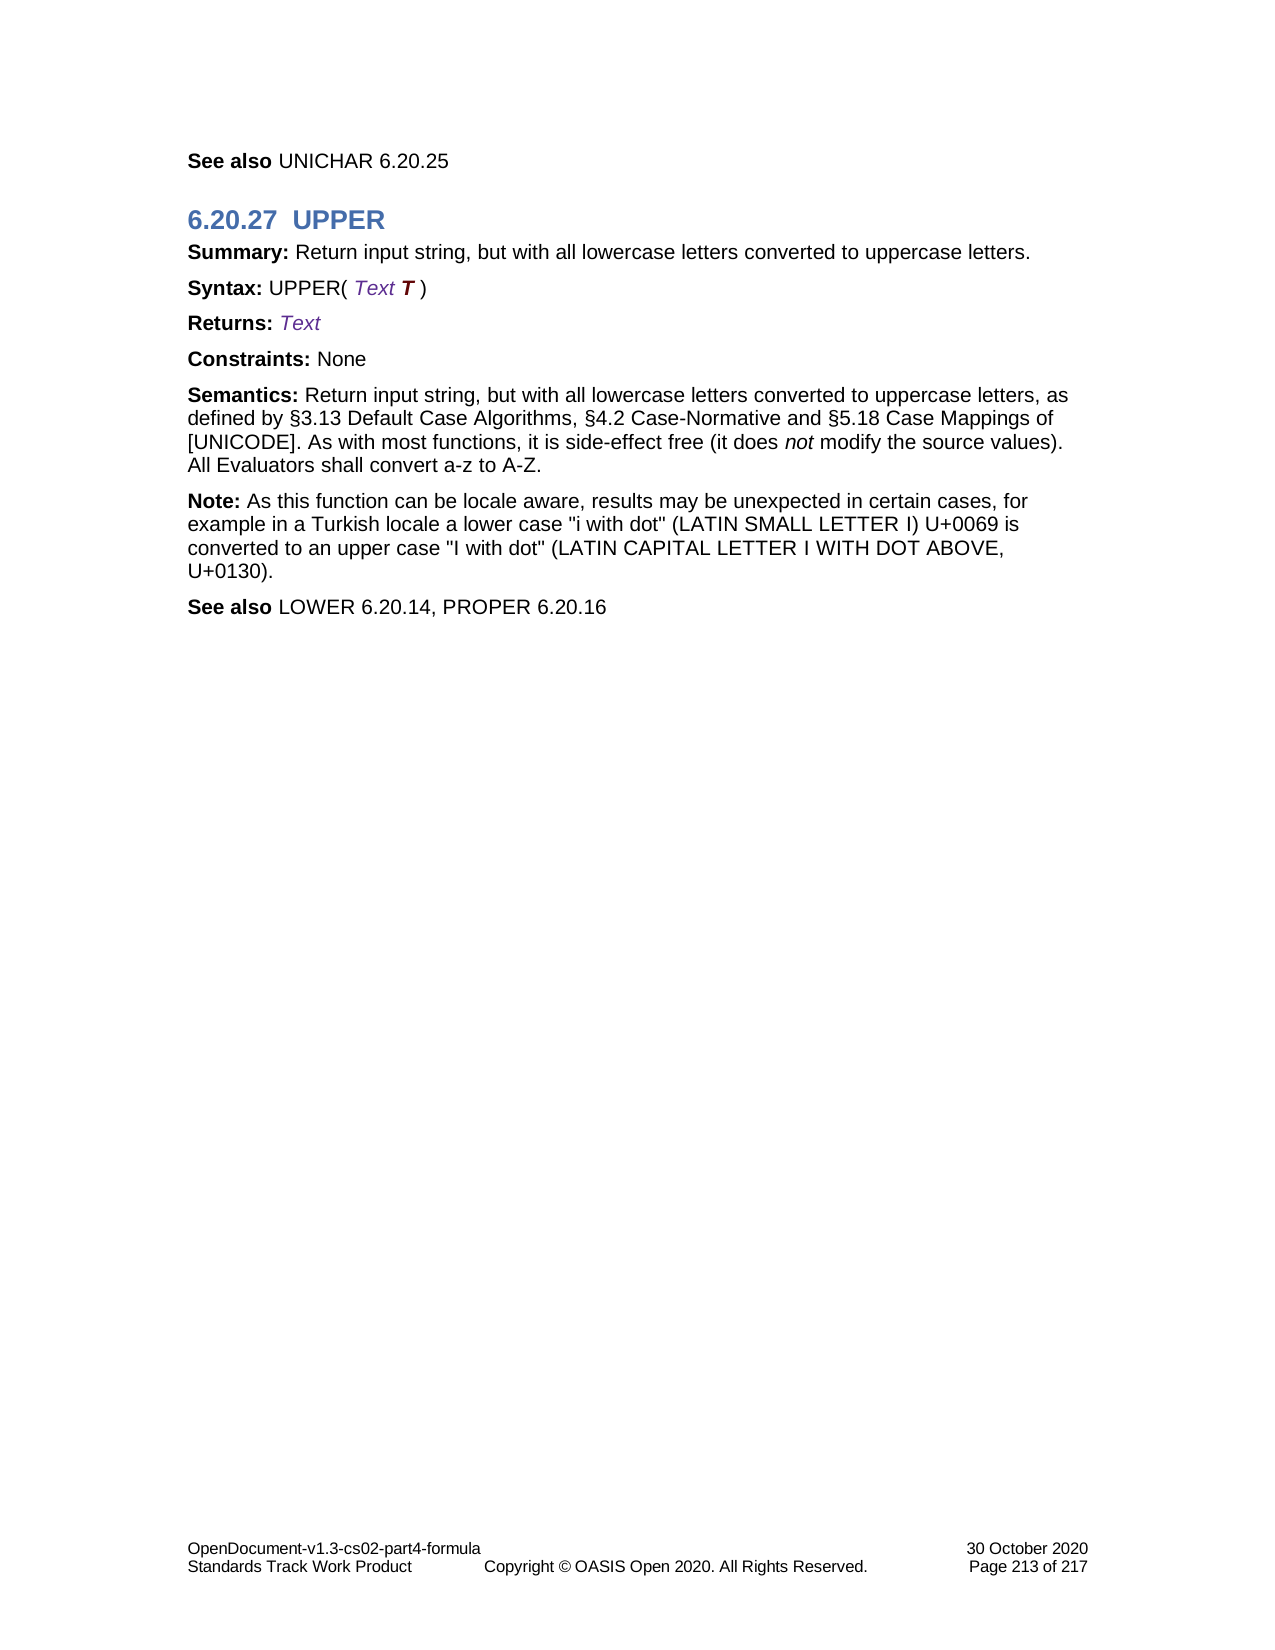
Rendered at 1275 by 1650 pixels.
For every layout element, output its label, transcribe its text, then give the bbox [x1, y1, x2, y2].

text Summary: Return input string, but with all lowercase letters converted to uppercase letters. [187, 241, 1088, 264]
text Semantics: Return input string, but with all lowercase letters converted to uppercase letters, as defined by §3.13 Default Case Algorithms, §4.2 Case-Normative and §5.18 Case Mappings of [UNICODE]. As with most functions, it is side-effect free (it does not modify the source values). All Evaluators shall convert a-z to A-Z. [187, 383, 1088, 477]
text Returns: Text [187, 312, 1088, 335]
text See also UNICHAR 6.20.25 [187, 150, 1088, 173]
text Syntax: UPPER( Text T ) [187, 276, 1088, 300]
text See also LOWER 6.20.14, PROPER 6.20.16 [187, 596, 1088, 619]
subtitle UPPER [187, 204, 1088, 234]
text Note: As this function can be locale aware, results may be unexpected in certain cases, for example in a Turkish locale a lower case "i with dot" (LATIN SMALL LETTER I) U+0069 is converted to an upper case "I with dot" (LATIN CAPITAL LETTER I WITH DOT ABOVE, U+0130). [187, 489, 1088, 583]
text Constraints: None [187, 347, 1088, 371]
